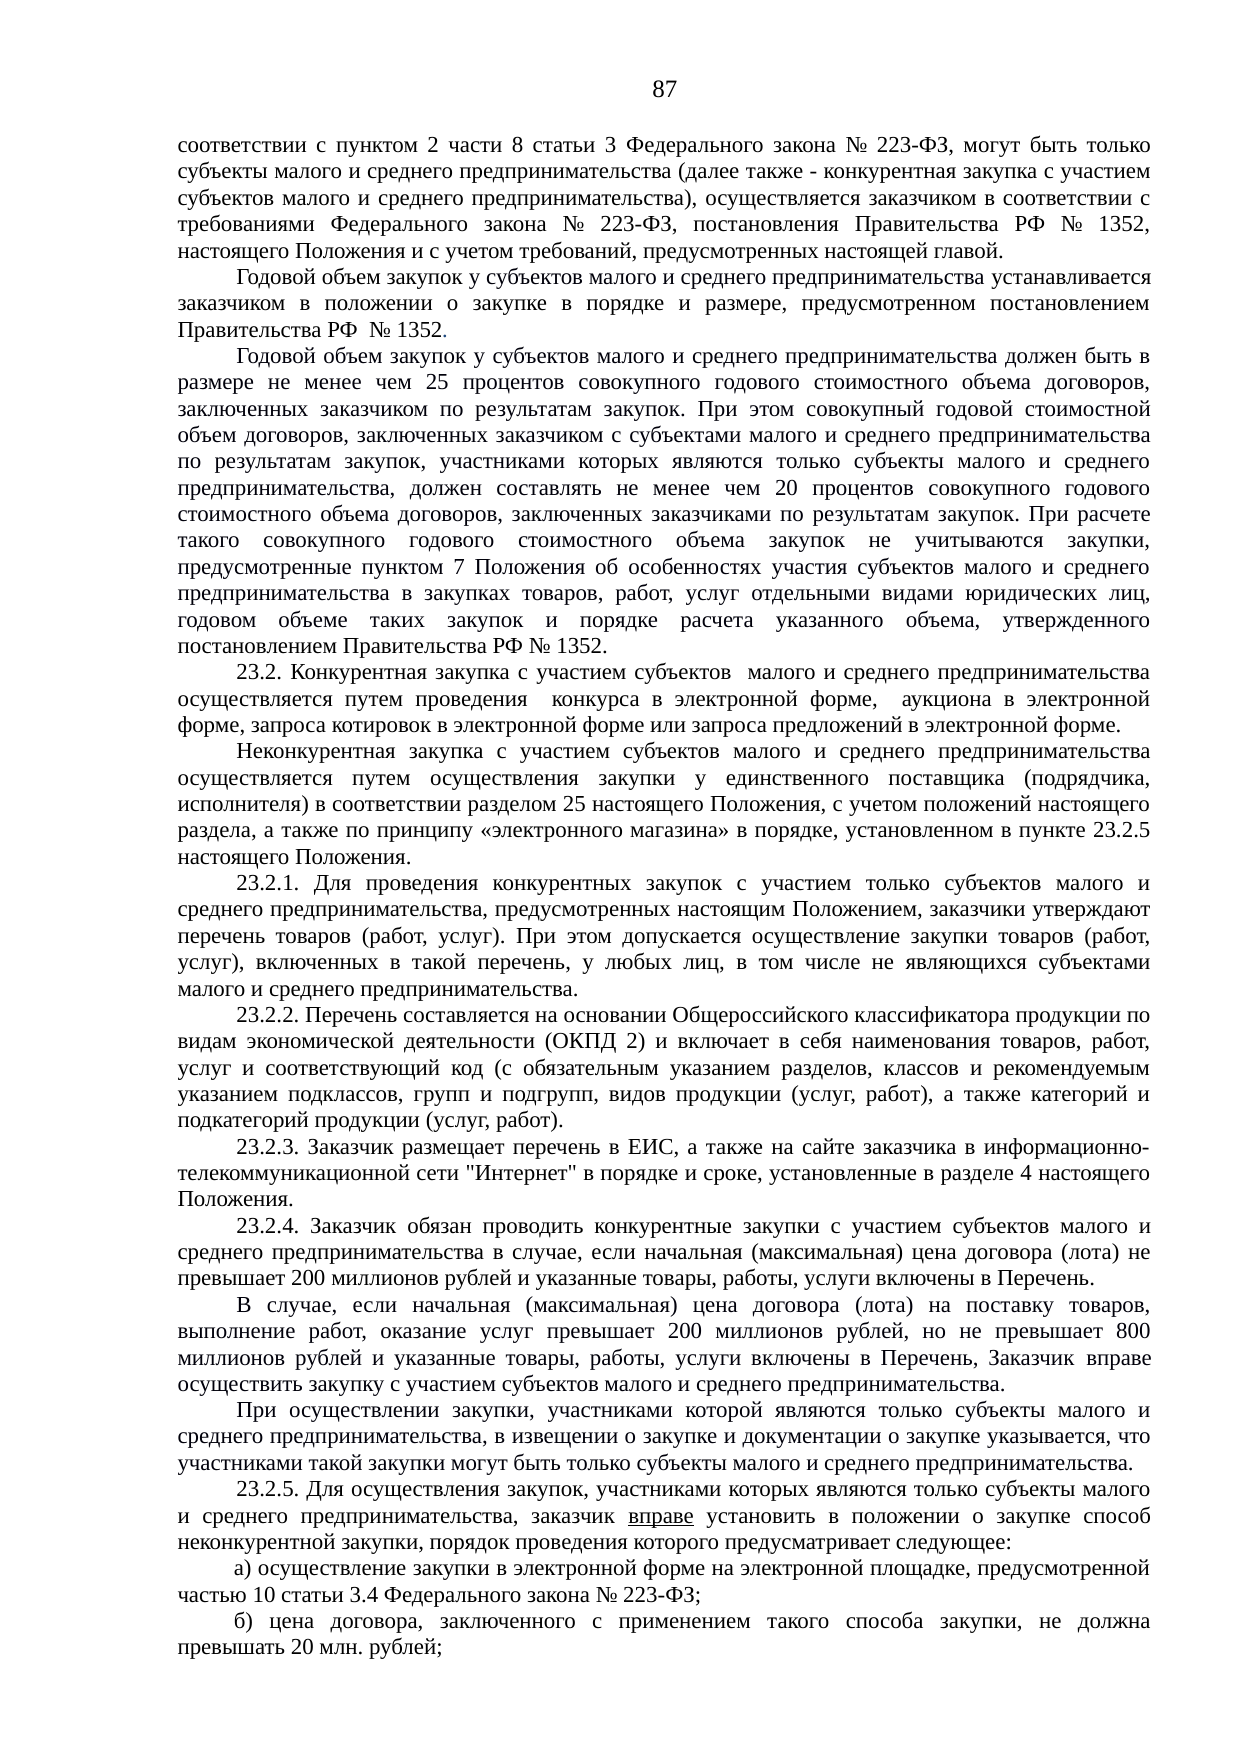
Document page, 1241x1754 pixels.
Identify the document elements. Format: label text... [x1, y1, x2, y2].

text 23.2.5. Для осуществления закупок, участниками которых являются только субъекты малого и среднего предпринимательства, заказчик вправе установить в положении о закупке способ неконкурентной закупки, порядок проведения которого предусматривает следующее: [177, 1475, 1152, 1554]
text В случае, если начальная (максимальная) цена договора (лота) на поставку товаров, выполнение работ, оказание услуг превышает 200 миллионов рублей, но не превышает 800 миллионов рублей и указанные товары, работы, услуги включены в Перечень, Заказчик вправе осуществить закупку с участием субъектов малого и среднего предпринимательства. [177, 1291, 1152, 1396]
text Годовой объем закупок у субъектов малого и среднего предпринимательства должен быть в размере не менее чем 25 процентов совокупного годового стоимостного объема договоров, заключенных заказчиком по результатам закупок. При этом совокупный годовой стоимостной объем договоров, заключенных заказчиком с субъектами малого и среднего предпринимательства по результатам закупок, участниками которых являются только субъекты малого и среднего предпринимательства, должен составлять не менее чем 20 процентов совокупного годового стоимостного объема договоров, заключенных заказчиками по результатам закупок. При расчете такого совокупного годового стоимостного объема закупок не учитываются закупки, предусмотренные пунктом 7 Положения об особенностях участия субъектов малого и среднего предпринимательства в закупках товаров, работ, услуг отдельными видами юридических лиц, годовом объеме таких закупок и порядке расчета указанного объема, утвержденного постановлением Правительства РФ № 1352. [177, 342, 1152, 658]
text Неконкурентная закупка с участием субъектов малого и среднего предпринимательства осуществляется путем осуществления закупки у единственного поставщика (подрядчика, исполнителя) в соответствии разделом 25 настоящего Положения, с учетом положений настоящего раздела, а также по принципу «электронного магазина» в порядке, установленном в пункте 23.2.5 настоящего Положения. [177, 737, 1152, 869]
text б) цена договора, заключенного с применением такого способа закупки, не должна превышать 20 млн. рублей; [177, 1607, 1152, 1660]
text 23.2.3. Заказчик размещает перечень в ЕИС, а также на сайте заказчика в информационно-телекоммуникационной сети "Интернет" в порядке и сроке, установленные в разделе 4 настоящего Положения. [177, 1133, 1152, 1212]
text 23.2. Конкурентная закупка с участием субъектов малого и среднего предпринимательства осуществляется путем проведения конкурса в электронной форме, аукциона в электронной форме, запроса котировок в электронной форме или запроса предложений в электронной форме. [177, 658, 1152, 737]
text Годовой объем закупок у субъектов малого и среднего предпринимательства устанавливается заказчиком в положении о закупке в порядке и размере, предусмотренном постановлением Правительства РФ № 1352. [177, 263, 1152, 342]
text соответствии с пунктом 2 части 8 статьи 3 Федерального закона № 223-ФЗ, могут быть только субъекты малого и среднего предпринимательства (далее также - конкурентная закупка с участием субъектов малого и среднего предпринимательства), осуществляется заказчиком в соответствии с требованиями Федерального закона № 223-ФЗ, постановления Правительства РФ № 1352, настоящего Положения и с учетом требований, предусмотренных настоящей главой. [177, 131, 1152, 263]
text 23.2.1. Для проведения конкурентных закупок с участием только субъектов малого и среднего предпринимательства, предусмотренных настоящим Положением, заказчики утверждают перечень товаров (работ, услуг). При этом допускается осуществление закупки товаров (работ, услуг), включенных в такой перечень, у любых лиц, в том числе не являющихся субъектами малого и среднего предпринимательства. [177, 869, 1152, 1001]
text При осуществлении закупки, участниками которой являются только субъекты малого и среднего предпринимательства, в извещении о закупке и документации о закупке указывается, что участниками такой закупки могут быть только субъекты малого и среднего предпринимательства. [177, 1396, 1152, 1475]
text а) осуществление закупки в электронной форме на электронной площадке, предусмотренной частью 10 статьи 3.4 Федерального закона № 223-ФЗ; [177, 1554, 1152, 1607]
text 23.2.4. Заказчик обязан проводить конкурентные закупки с участием субъектов малого и среднего предпринимательства в случае, если начальная (максимальная) цена договора (лота) не превышает 200 миллионов рублей и указанные товары, работы, услуги включены в Перечень. [177, 1212, 1152, 1291]
text 23.2.2. Перечень составляется на основании Общероссийского классификатора продукции по видам экономической деятельности (ОКПД 2) и включает в себя наименования товаров, работ, услуг и соответствующий код (с обязательным указанием разделов, классов и рекомендуемым указанием подклассов, групп и подгрупп, видов продукции (услуг, работ), а также категорий и подкатегорий продукции (услуг, работ). [177, 1001, 1152, 1133]
